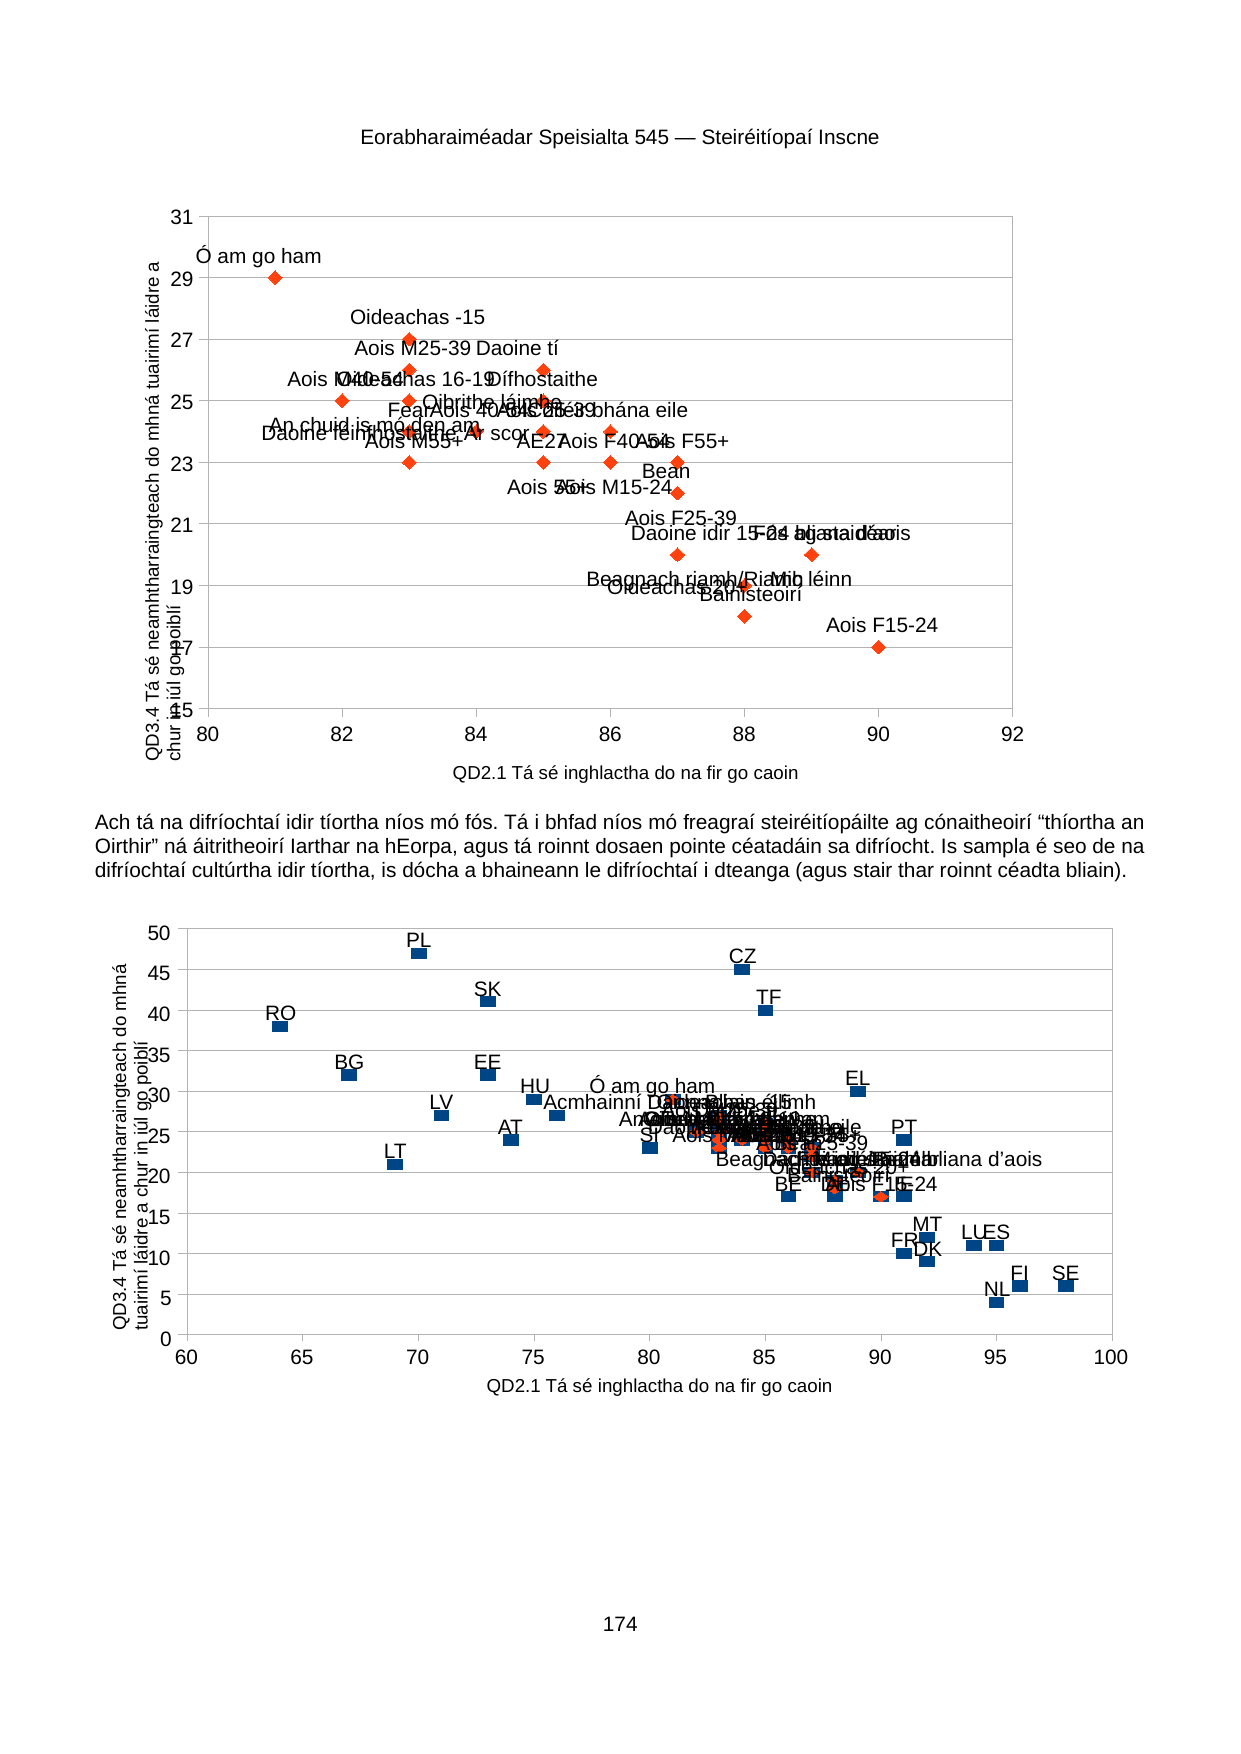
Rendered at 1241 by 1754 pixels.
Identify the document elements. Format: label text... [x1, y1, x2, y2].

text Ach tá na difríochtaí idir tíortha níos mó fós. Tá i bhfad níos mó freagraí steiréitíopáilte ag cónaitheoirí “thíortha an Oirthir” ná áitritheoirí Iarthar na hEorpa, agus tá roinnt dosaen pointe céatadáin sa difríocht. Is sampla é seo de na difríochtaí cultúrtha idir tíortha, is dócha a bhaineann le difríochtaí i dteanga (agus stair thar roinnt céadta bliain). [94, 178, 1146, 882]
